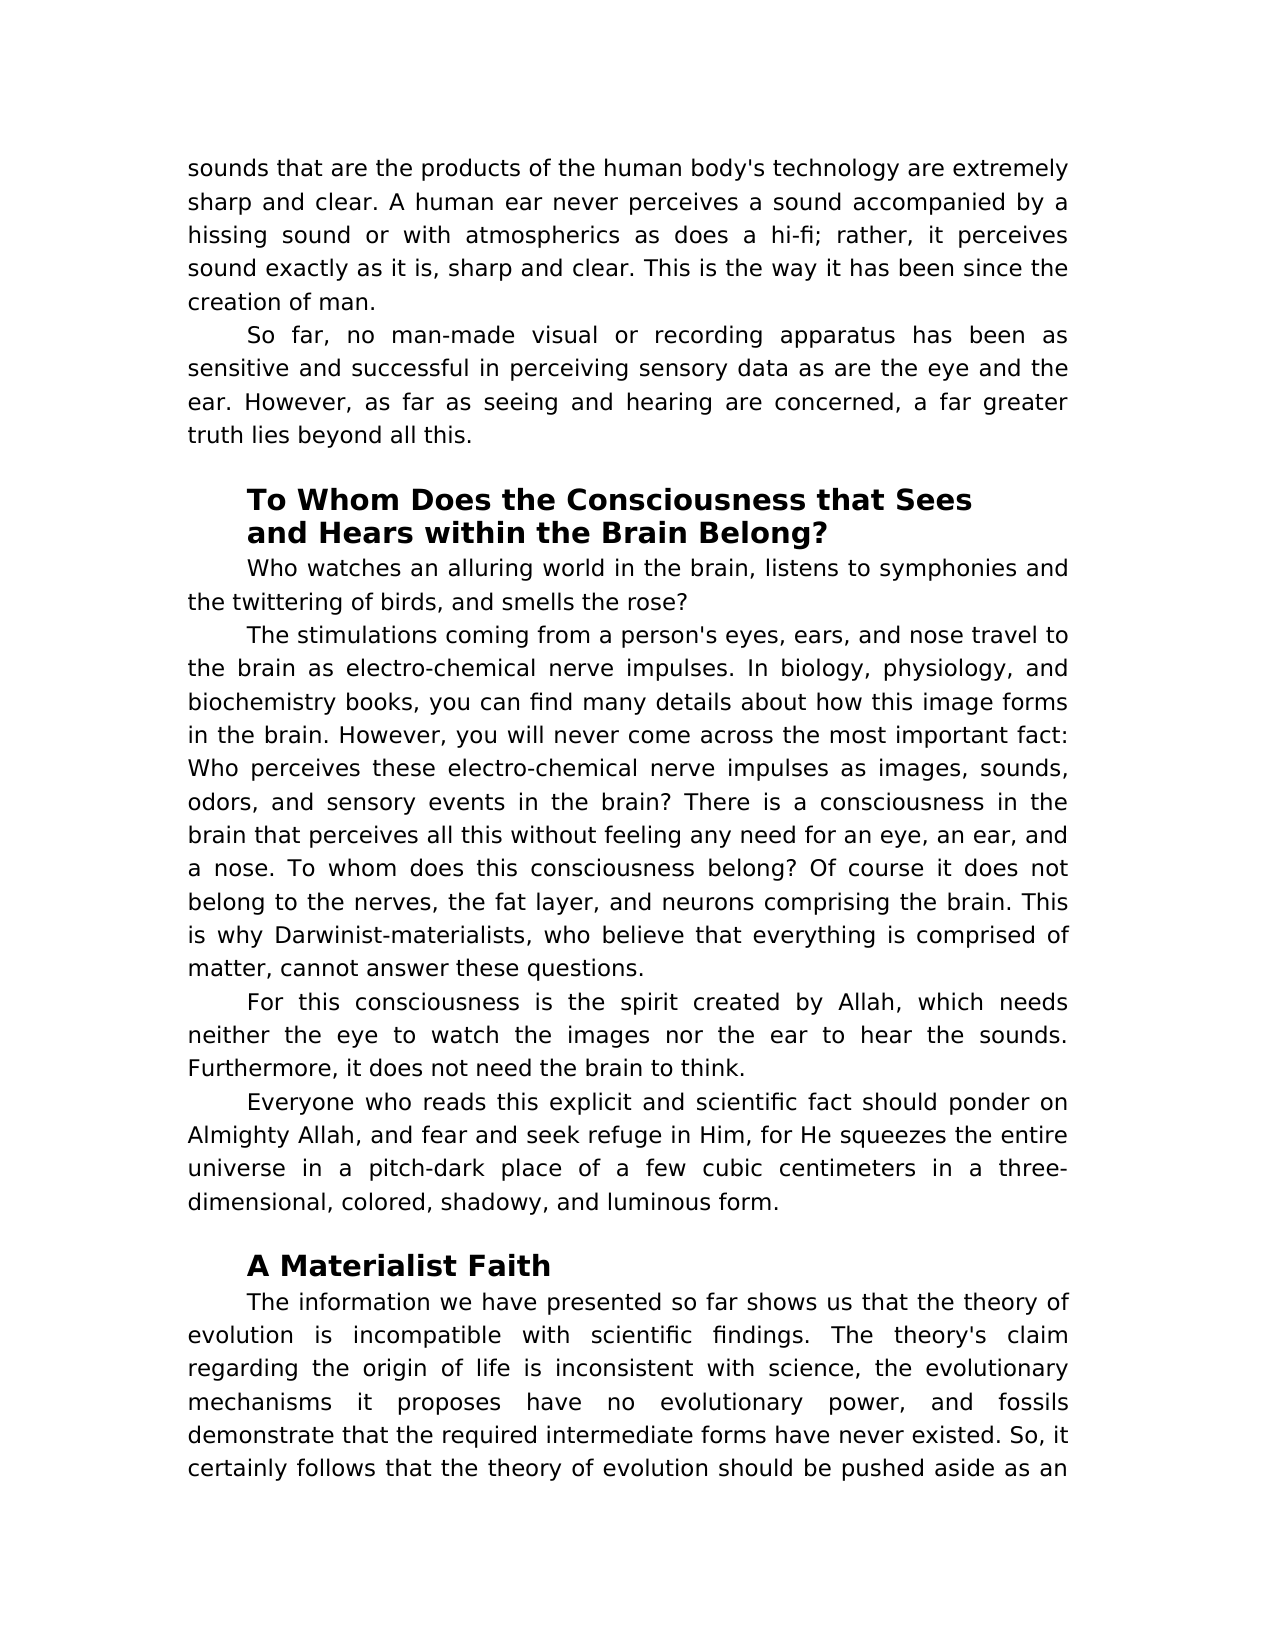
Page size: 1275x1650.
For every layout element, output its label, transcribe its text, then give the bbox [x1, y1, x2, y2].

text The stimulations coming from a person's eyes, ears, and nose travel to the brain as electro-chemical nerve impulses. In biology, physiology, and biochemistry books, you can find many details about how this image forms in the brain. However, you will never come across the most important fact: Who perceives these electro-chemical nerve impulses as images, sounds, odors, and sensory events in the brain? There is a consciousness in the brain that perceives all this without feeling any need for an eye, an ear, and a nose. To whom does this consciousness belong? Of course it does not belong to the nerves, the fat layer, and neurons comprising the brain. This is why Darwinist-materialists, who believe that everything is comprised of matter, cannot answer these questions. [187, 617, 1070, 983]
text Everyone who reads this explicit and scientific fact should ponder on Almighty Allah, and fear and seek refuge in Him, for He squeezes the entire universe in a pitch-dark place of a few cubic centimeters in a three-dimensional, colored, shadowy, and luminous form. [187, 1083, 1070, 1217]
text sounds that are the products of the human body's technology are extremely sharp and clear. A human ear never perceives a sound accompanied by a hissing sound or with atmospherics as does a hi-fi; rather, it perceives sound exactly as it is, sharp and clear. This is the way it has been since the creation of man. [187, 150, 1070, 317]
text A Materialist Faith [187, 1250, 1070, 1283]
text So far, no man-made visual or recording apparatus has been as sensitive and successful in perceiving sensory data as are the eye and the ear. However, as far as seeing and hearing are concerned, a far greater truth lies beyond all this. [187, 317, 1070, 450]
text and Hears within the Brain Belong? [187, 517, 1070, 550]
text To Whom Does the Consciousness that Sees [187, 483, 1070, 517]
text The information we have presented so far shows us that the theory of evolution is incompatible with scientific findings. The theory's claim regarding the origin of life is inconsistent with science, the evolutionary mechanisms it proposes have no evolutionary power, and fossils demonstrate that the required intermediate forms have never existed. So, it certainly follows that the theory of evolution should be pushed aside as an [187, 1283, 1070, 1483]
text Who watches an alluring world in the brain, listens to symphonies and the twittering of birds, and smells the rose? [187, 550, 1070, 617]
text For this consciousness is the spirit created by Allah, which needs neither the eye to watch the images nor the ear to hear the sounds. Furthermore, it does not need the brain to think. [187, 983, 1070, 1083]
